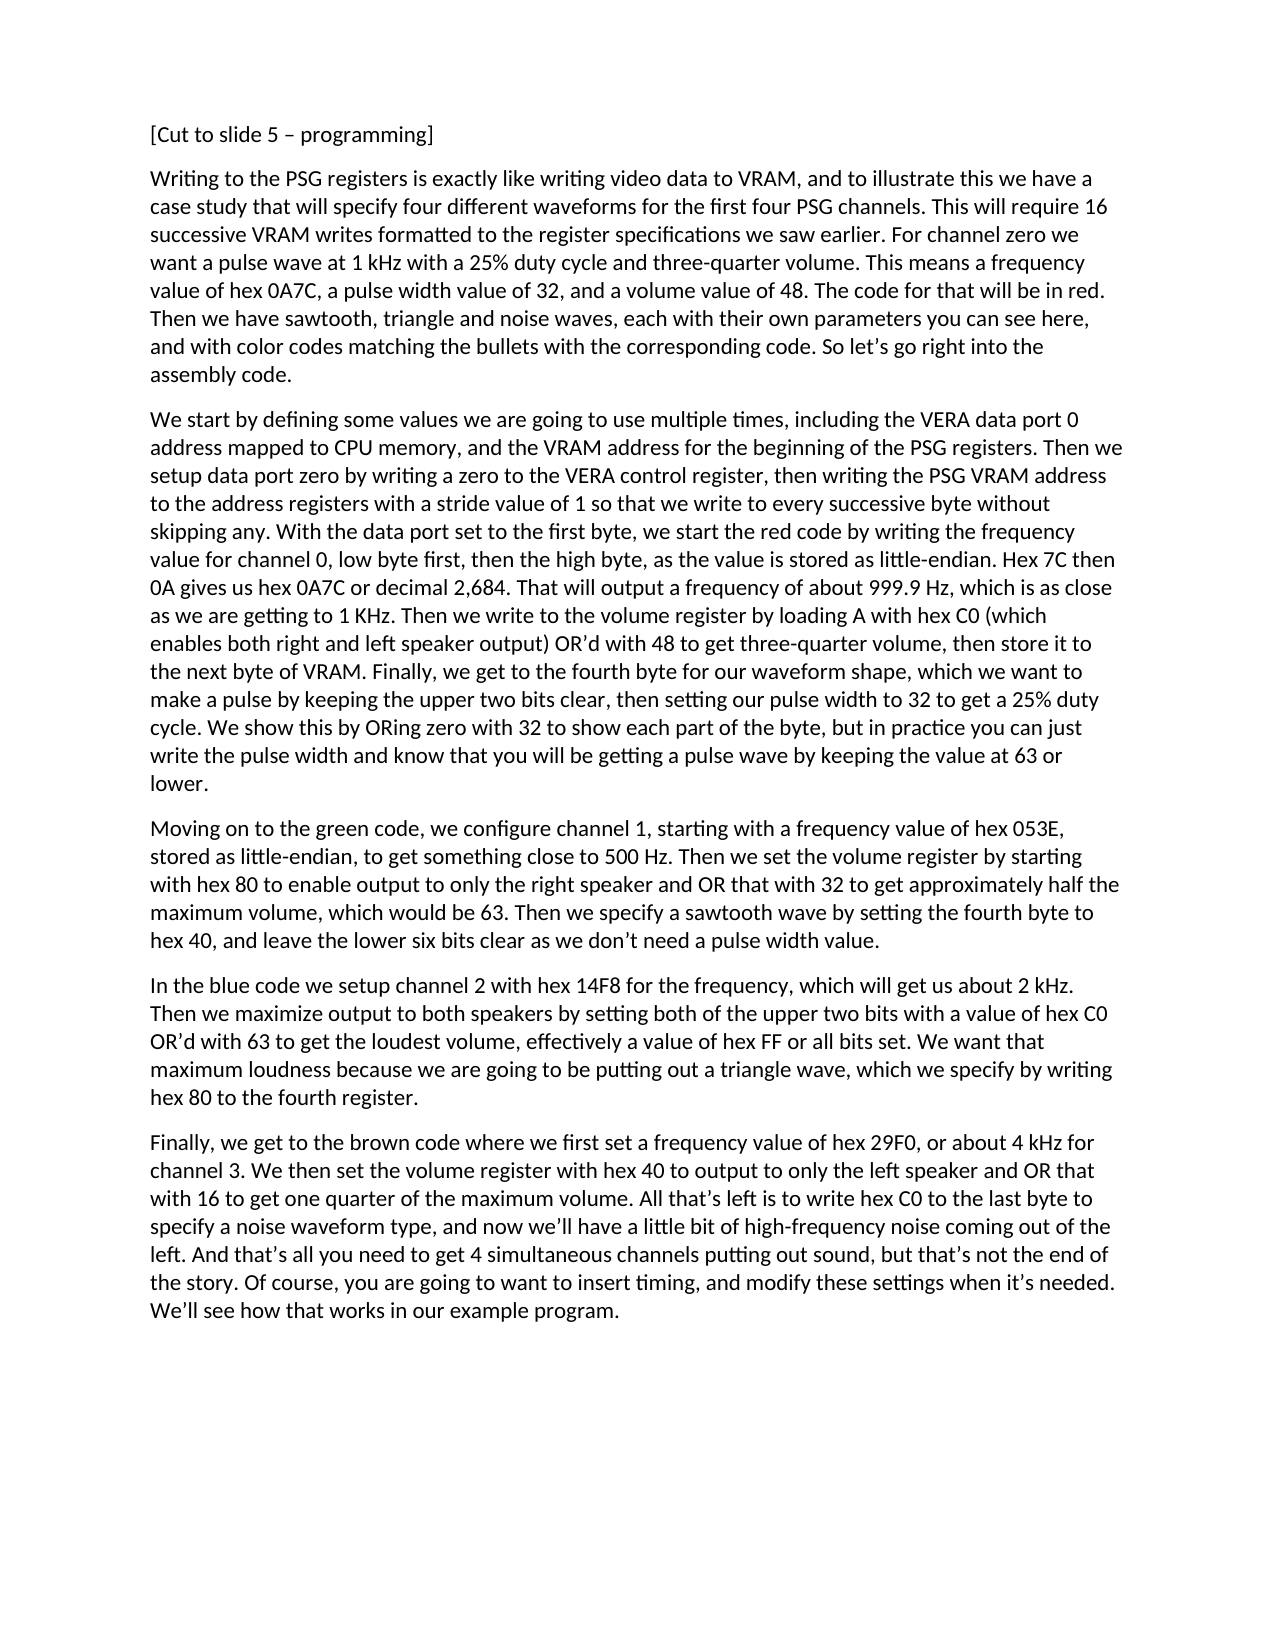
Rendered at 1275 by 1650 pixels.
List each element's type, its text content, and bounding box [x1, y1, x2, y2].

text Finally, we get to the brown code where we first set a frequency value of hex 29F0, or about 4 kHz for channel 3. We then set the volume register with hex 40 to output to only the left speaker and OR that with 16 to get one quarter of the maximum volume. All that’s left is to write hex C0 to the last byte to specify a noise waveform type, and now we’ll have a little bit of high-frequency noise coming out of the left. And that’s all you need to get 4 simultaneous channels putting out sound, but that’s not the end of the story. Of course, you are going to want to insert timing, and modify these settings when it’s needed. We’ll see how that works in our example program. [150, 1128, 1125, 1324]
text We start by defining some values we are going to use multiple times, including the VERA data port 0 address mapped to CPU memory, and the VRAM address for the beginning of the PSG registers. Then we setup data port zero by writing a zero to the VERA control register, then writing the PSG VRAM address to the address registers with a stride value of 1 so that we write to every successive byte without skipping any. With the data port set to the first byte, we start the red code by writing the frequency value for channel 0, low byte first, then the high byte, as the value is stored as little-endian. Hex 7C then 0A gives us hex 0A7C or decimal 2,684. That will output a frequency of about 999.9 Hz, which is as close as we are getting to 1 KHz. Then we write to the volume register by loading A with hex C0 (which enables both right and left speaker output) OR’d with 48 to get three-quarter volume, then store it to the next byte of VRAM. Finally, we get to the fourth byte for our waveform shape, which we want to make a pulse by keeping the upper two bits clear, then setting our pulse width to 32 to get a 25% duty cycle. We show this by ORing zero with 32 to show each part of the byte, but in practice you can just write the pulse width and know that you will be getting a pulse wave by keeping the value at 63 or lower. [150, 405, 1125, 797]
text [Cut to slide 5 – programming] [150, 120, 1125, 148]
text In the blue code we setup channel 2 with hex 14F8 for the frequency, which will get us about 2 kHz. Then we maximize output to both speakers by setting both of the upper two bits with a value of hex C0 OR’d with 63 to get the loudest volume, effectively a value of hex FF or all bits set. We want that maximum loudness because we are going to be putting out a triangle wave, which we specify by writing hex 80 to the fourth register. [150, 971, 1125, 1111]
text Moving on to the green code, we configure channel 1, starting with a frequency value of hex 053E, stored as little-endian, to get something close to 500 Hz. Then we set the volume register by starting with hex 80 to enable output to only the right speaker and OR that with 32 to get approximately half the maximum volume, which would be 63. Then we specify a sawtooth wave by setting the fourth byte to hex 40, and leave the lower six bits clear as we don’t need a pulse width value. [150, 814, 1125, 954]
text Writing to the PSG registers is exactly like writing video data to VRAM, and to illustrate this we have a case study that will specify four different waveforms for the first four PSG channels. This will require 16 successive VRAM writes formatted to the register specifications we saw earlier. For channel zero we want a pulse wave at 1 kHz with a 25% duty cycle and three-quarter volume. This means a frequency value of hex 0A7C, a pulse width value of 32, and a volume value of 48. The code for that will be in red. Then we have sawtooth, triangle and noise waves, each with their own parameters you can see here, and with color codes matching the bullets with the corresponding code. So let’s go right into the assembly code. [150, 164, 1125, 388]
